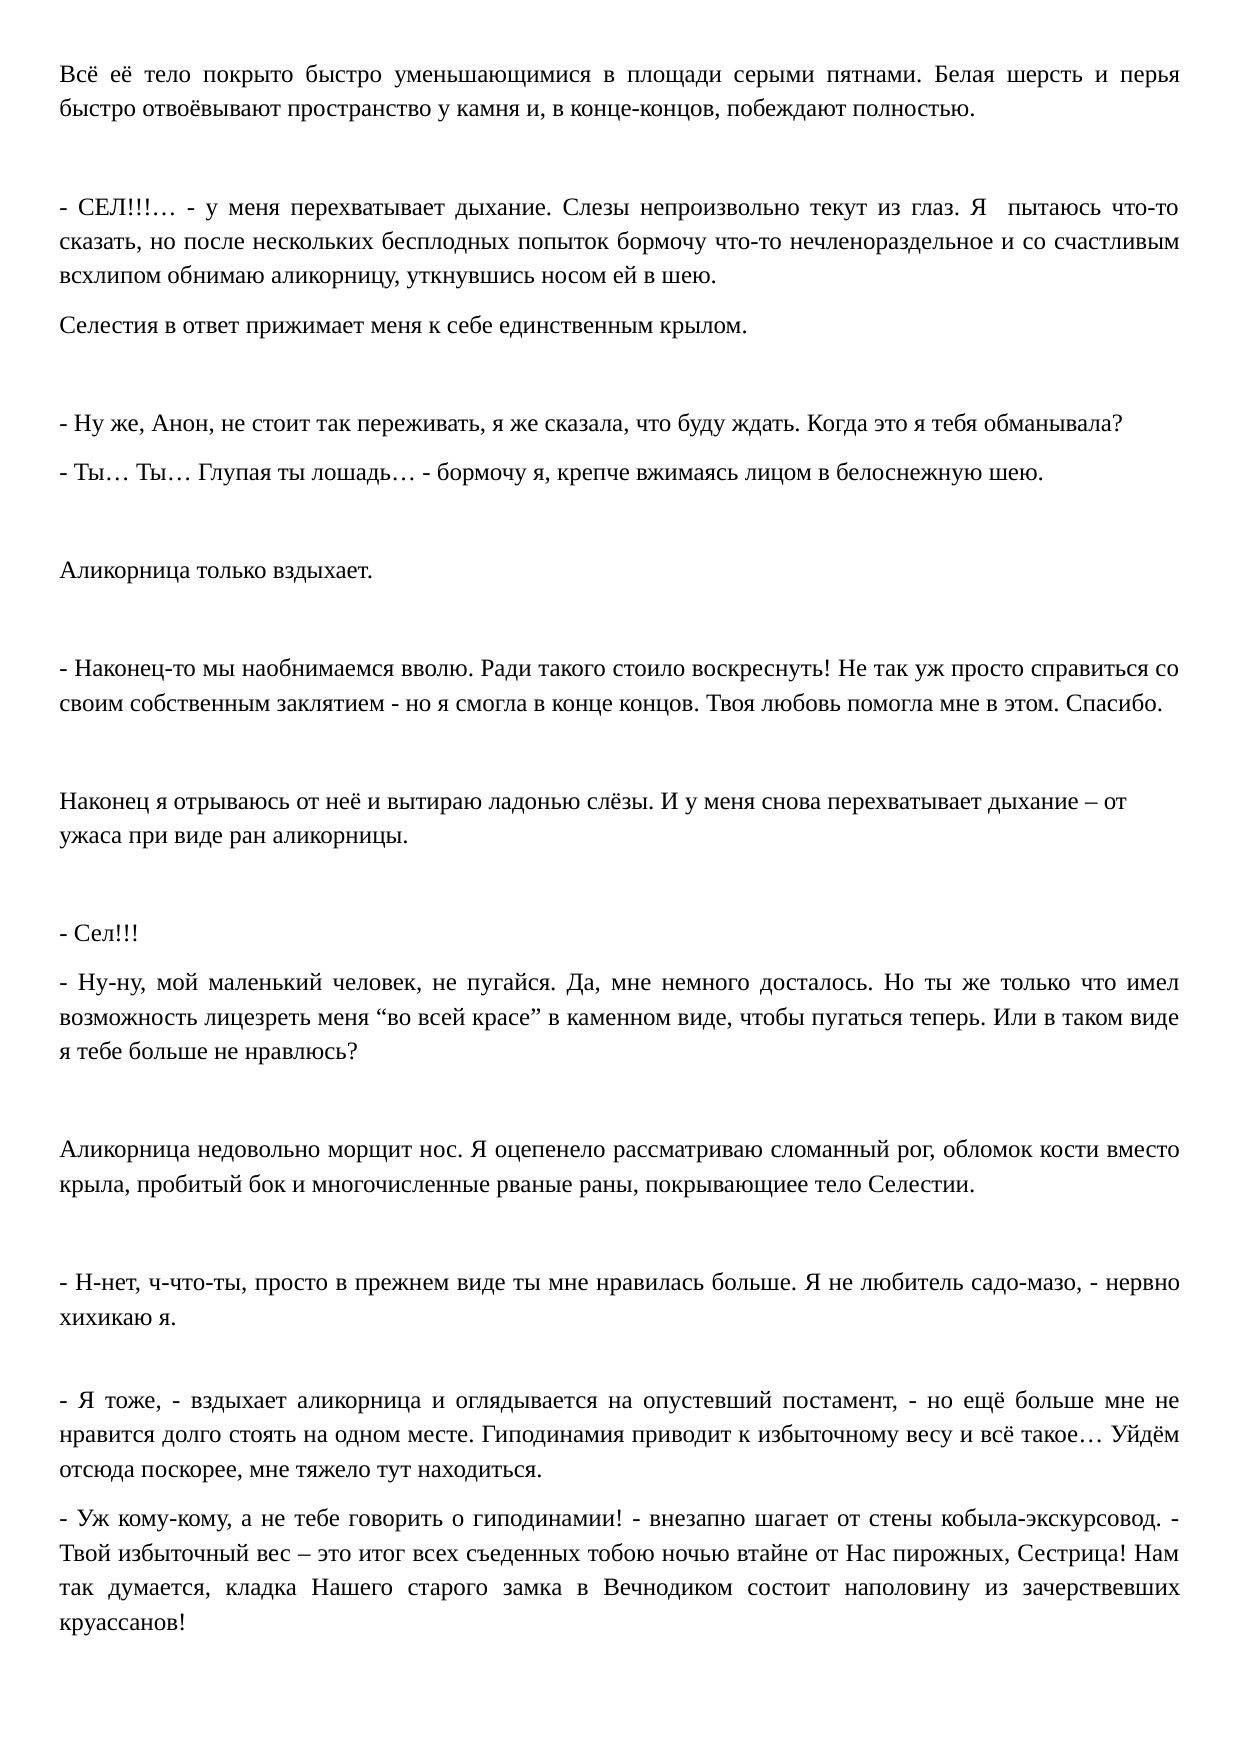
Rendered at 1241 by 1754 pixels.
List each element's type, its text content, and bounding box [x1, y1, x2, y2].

text - Ты… Ты… Глупая ты лошадь… - бормочу я, крепче вжимаясь лицом в белоснежную шею. [59, 457, 1181, 486]
text Аликорница только вздыхает. [59, 555, 1181, 584]
text - Я тоже, - вздыхает аликорница и оглядывается на опустевший постамент, - но ещё больше мне не нравится долго стоять на одном месте. Гиподинамия приводит к избыточному весу и всё такое… Уйдём отсюда поскорее, мне тяжело тут находиться. [59, 1351, 1181, 1483]
text - Н-нет, ч-что-ты, просто в прежнем виде ты мне нравилась больше. Я не любитель садо-мазо, - нервно хихикаю я. [59, 1267, 1181, 1330]
text - Наконец-то мы наобнимаемся вволю. Ради такого стоило воскреснуть! Не так уж просто справиться со своим собственным заклятием - но я смогла в конце концов. Твоя любовь помогла мне в этом. Спасибо. [59, 653, 1181, 716]
text - Сел!!! [59, 918, 1181, 947]
text - СЕЛ!!!… - у меня перехватывает дыхание. Слезы непроизвольно текут из глаз. Я пытаюсь что-то сказать, но после нескольких бесплодных попыток бормочу что-то нечленораздельное и со счастливым всхлипом обнимаю аликорницу, уткнувшись носом ей в шею. [59, 192, 1181, 289]
text Всё её тело покрыто быстро уменьшающимися в площади серыми пятнами. Белая шерсть и перья быстро отвоёвывают пространство у камня и, в конце-концов, побеждают полностью. [59, 59, 1181, 122]
text - Ну-ну, мой маленький человек, не пугайся. Да, мне немного досталось. Но ты же только что имел возможность лицезреть меня “во всей красе” в каменном виде, чтобы пугаться теперь. Или в таком виде я тебе больше не нравлюсь? [59, 967, 1181, 1065]
text Наконец я отрываюсь от неё и вытираю ладонью слёзы. И у меня снова перехватывает дыхание – от ужаса при виде ран аликорницы. [59, 786, 1181, 849]
text Селестия в ответ прижимает меня к себе единственным крылом. [59, 310, 1181, 338]
text Аликорница недовольно морщит нос. Я оцепенело рассматриваю сломанный рог, обломок кости вместо крыла, пробитый бок и многочисленные рваные раны, покрывающиее тело Селестии. [59, 1134, 1181, 1198]
text - Ну же, Анон, не стоит так переживать, я же сказала, что буду ждать. Когда это я тебя обманывала? [59, 408, 1181, 437]
text - Уж кому-кому, а не тебе говорить о гиподинамии! - внезапно шагает от стены кобыла-экскурсовод. - Твой избыточный вес – это итог всех съеденных тобою ночью втайне от Нас пирожных, Сестрица! Нам так думается, кладка Нашего старого замка в Вечнодиком состоит наполовину из зачерствевших круассанов! [59, 1503, 1181, 1635]
